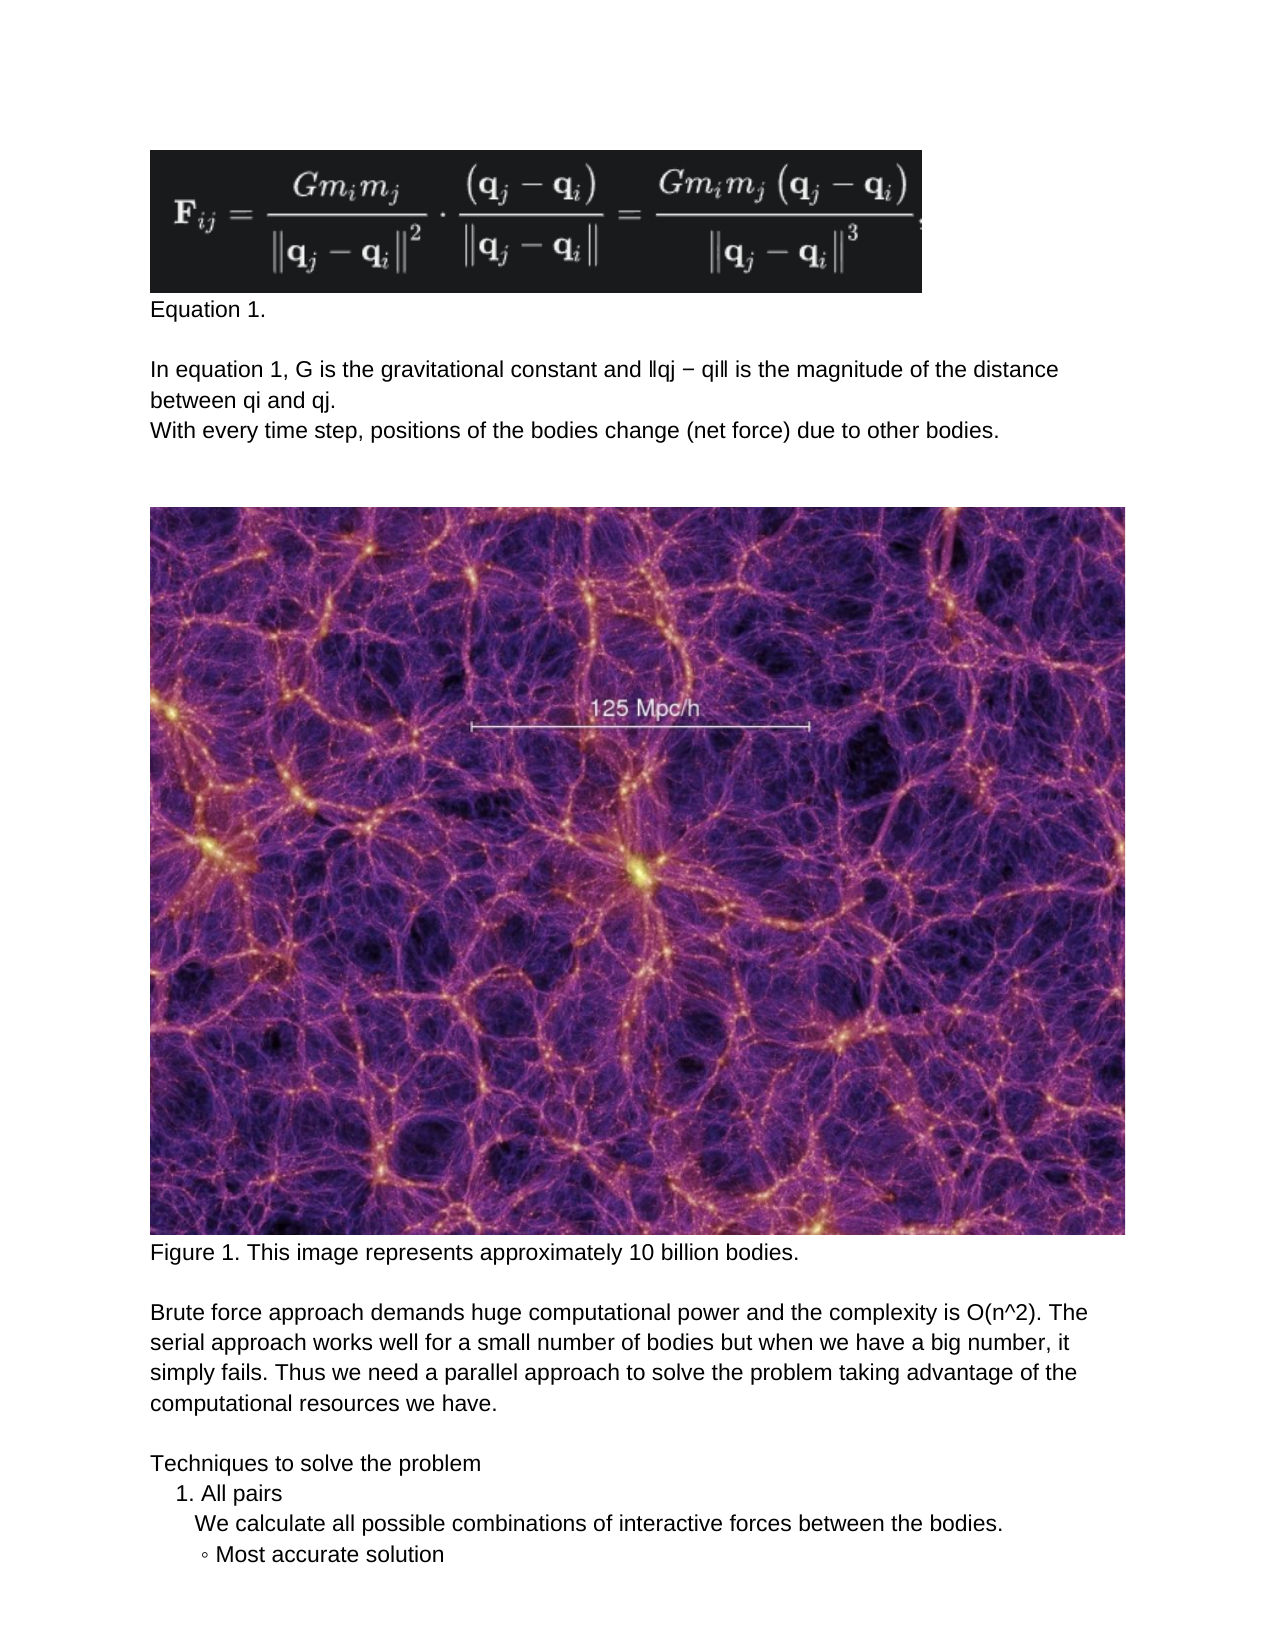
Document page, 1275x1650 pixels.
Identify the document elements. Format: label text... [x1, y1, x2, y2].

text 1. All pairs [150, 1480, 1125, 1506]
text Figure 1. This image represents approximately 10 billion bodies. [150, 1238, 1125, 1265]
text ◦ Most accurate solution [150, 1541, 1125, 1567]
text Equation 1. [150, 296, 1125, 322]
text Brute force approach demands huge computational power and the complexity is O(n^2). The serial approach works well for a small number of bodies but when we have a big number, it simply fails. Thus we need a parallel approach to solve the problem taking advantage of the computational resources we have. [150, 1299, 1125, 1416]
text In equation 1, G is the gravitational constant and ‖qj − qi‖ is the magnitude of the distance between qi and qj. [150, 356, 1125, 413]
text With every time step, positions of the bodies change (net force) due to other bodies. [150, 417, 1125, 443]
text Techniques to solve the problem [150, 1450, 1125, 1476]
text We calculate all possible combinations of interactive forces between the bodies. [150, 1510, 1125, 1537]
